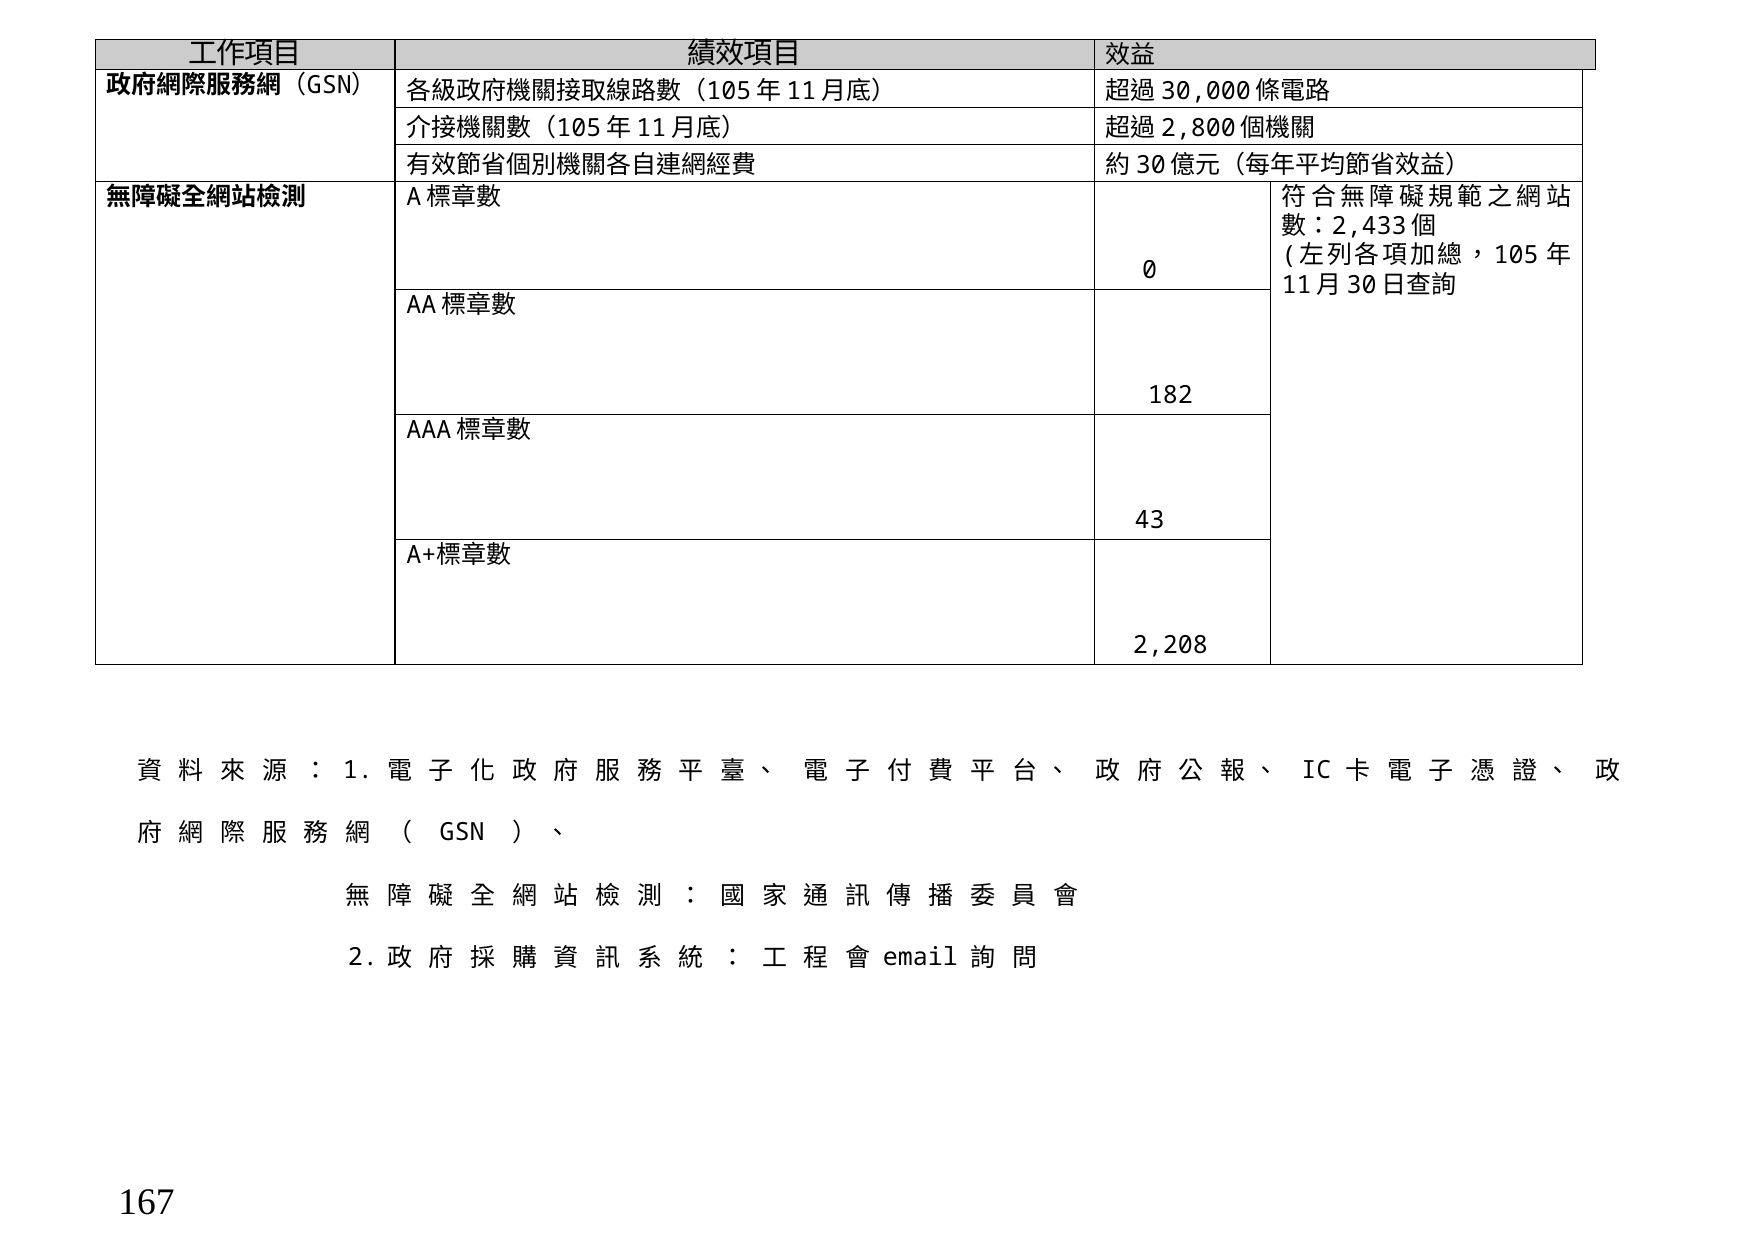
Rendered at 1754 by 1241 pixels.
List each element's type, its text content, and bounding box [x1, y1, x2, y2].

table_cell 介接機關數（105年11月底） [396, 108, 1094, 144]
table_cell [1583, 414, 1595, 539]
table_cell [1583, 107, 1595, 144]
table_cell 政府網際服務網（GSN） [96, 70, 394, 181]
table_cell [1583, 144, 1595, 181]
table_header 工作項目 [96, 40, 394, 69]
table_header 效益 [1095, 40, 1595, 69]
text 資料來源：1.電子化政府服務平臺、電子付費平台、政府公報、IC卡電子憑證、政府網際服務網（GSN）、 無障礙全網站檢測：國家通訊傳播委員會 [128, 727, 1628, 914]
table_cell A+標章數 [396, 540, 1094, 664]
table_cell [1583, 181, 1595, 289]
table_cell 各級政府機關接取線路數（105年11月底） [396, 70, 1094, 107]
table_cell A標章數 [396, 182, 1094, 289]
table_cell 182 [1095, 290, 1270, 414]
table_cell [1583, 70, 1595, 107]
text 2.政府採購資訊系統：工程會email詢問 [128, 914, 1628, 977]
table_cell [1583, 289, 1595, 414]
table_cell AA標章數 [396, 290, 1094, 414]
table_cell AAA標章數 [396, 415, 1094, 539]
table_cell 超過2,800個機關 [1095, 108, 1582, 144]
table_cell 0 [1095, 182, 1270, 289]
table_cell 約30億元（每年平均節省效益） [1095, 145, 1582, 181]
table_cell 符合無障礙規範之網站數：2,433個 (左列各項加總，105年11月30日查詢 [1271, 182, 1582, 664]
table_cell [1583, 539, 1595, 664]
table_cell 有效節省個別機關各自連網經費 [396, 145, 1094, 181]
table_header 績效項目 [396, 40, 1094, 69]
table_cell 超過30,000條電路 [1095, 70, 1582, 107]
table_cell 43 [1095, 415, 1270, 539]
table_cell 無障礙全網站檢測 [96, 182, 394, 664]
table_cell 2,208 [1095, 540, 1270, 664]
